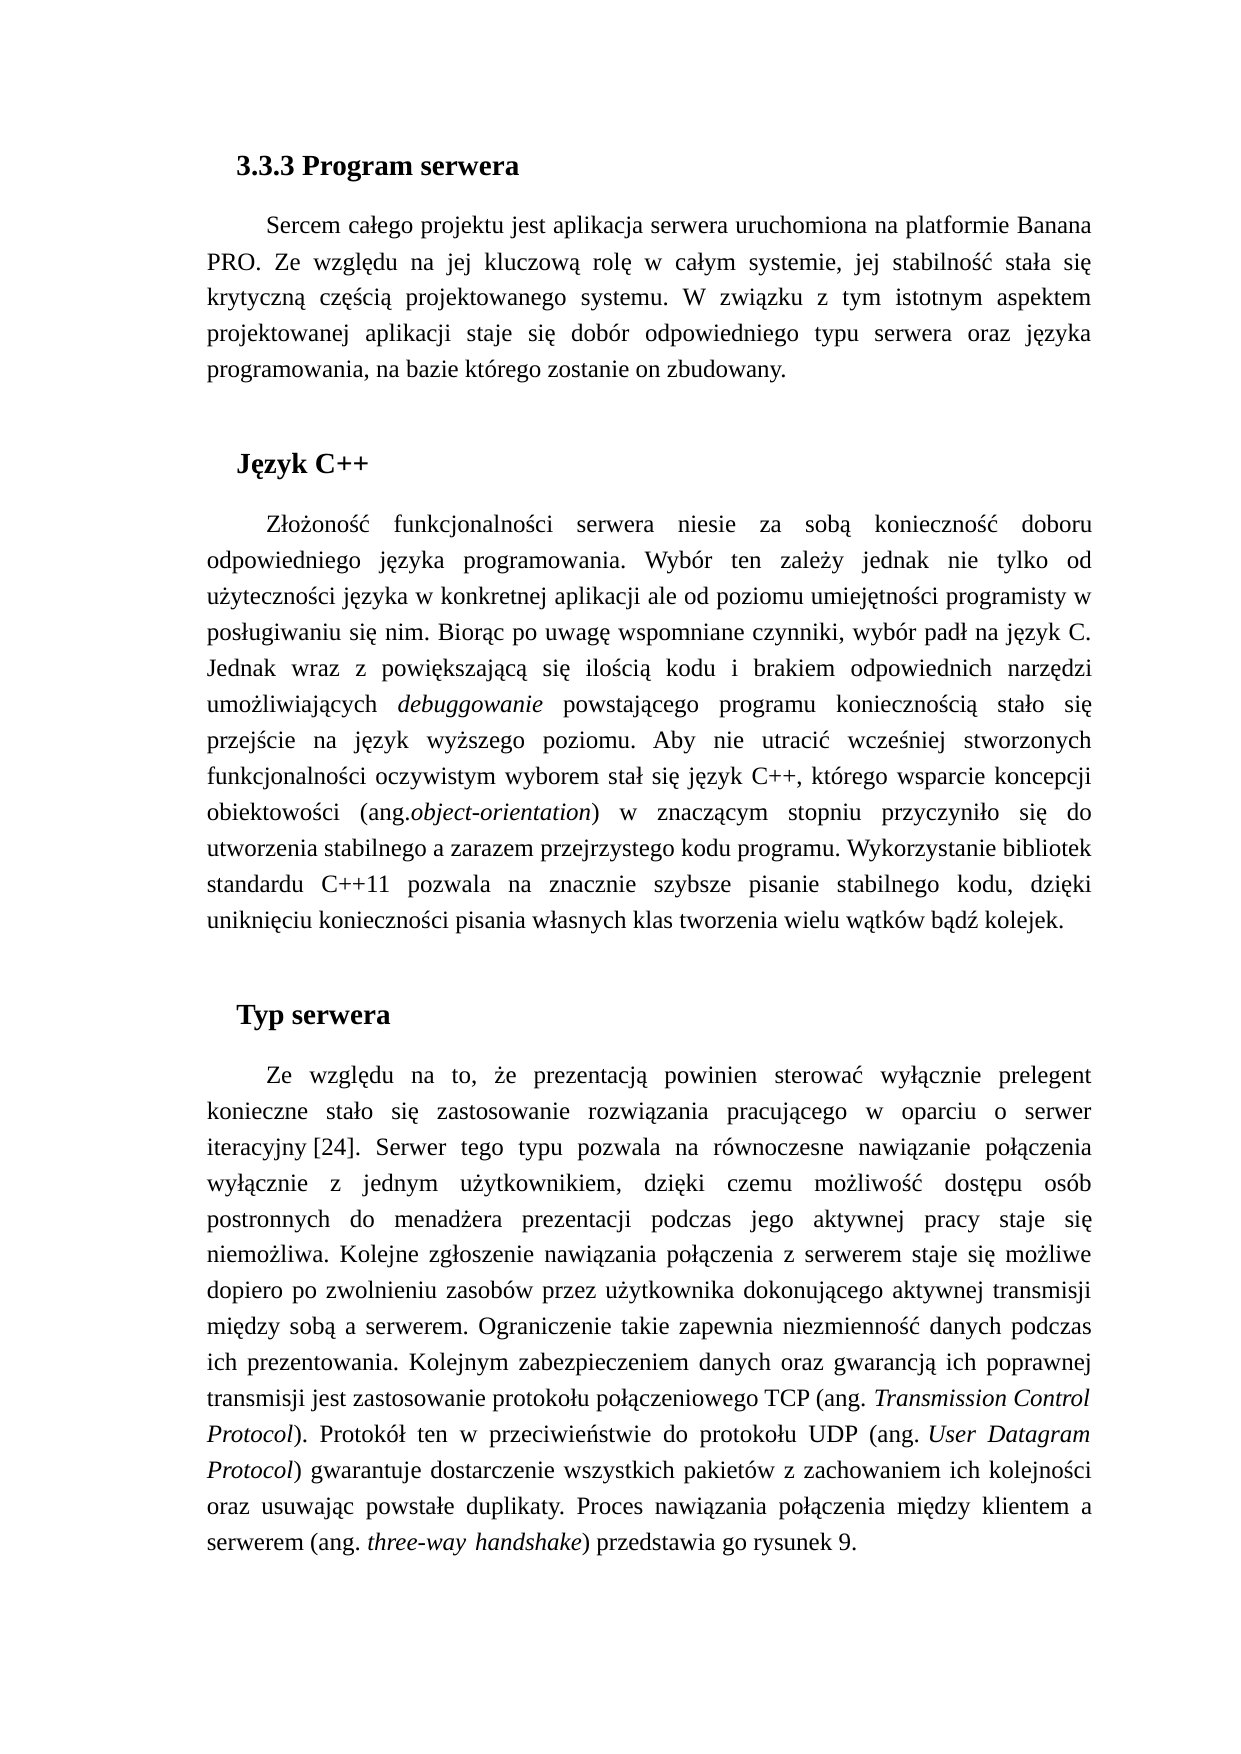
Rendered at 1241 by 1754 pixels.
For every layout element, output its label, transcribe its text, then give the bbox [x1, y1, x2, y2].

subtitle 3.3.3 Program serwera [207, 148, 1093, 181]
text Złożoność funkcjonalności serwera niesie za sobą konieczność doboru odpowiedniego języka programowania. Wybór ten zależy jednak nie tylko od użyteczności języka w konkretnej aplikacji ale od poziomu umiejętności programisty w posługiwaniu się nim. Biorąc po uwagę wspomniane czynniki, wybór padł na język C. Jednak wraz z powiększającą się ilością kodu i brakiem odpowiednich narzędzi umożliwiających debuggowanie powstającego programu koniecznością stało się przejście na język wyższego poziomu. Aby nie utracić wcześniej stworzonych funkcjonalności oczywistym wyborem stał się język C++, którego wsparcie koncepcji obiektowości (ang.object-orientation) w znaczącym stopniu przyczyniło się do utworzenia stabilnego a zarazem przejrzystego kodu programu. Wykorzystanie bibliotek standardu C++11 pozwala na znacznie szybsze pisanie stabilnego kodu, dzięki uniknięciu konieczności pisania własnych klas tworzenia wielu wątków bądź kolejek. [207, 509, 1093, 933]
text Sercem całego projektu jest aplikacja serwera uruchomiona na platformie Banana PRO. Ze względu na jej kluczową rolę w całym systemie, jej stabilność stała się krytyczną częścią projektowanego systemu. W związku z tym istotnym aspektem projektowanej aplikacji staje się dobór odpowiedniego typu serwera oraz języka programowania, na bazie którego zostanie on zbudowany. [207, 211, 1093, 383]
subtitle Język C++ [207, 446, 1093, 480]
text Ze względu na to, że prezentacją powinien sterować wyłącznie prelegent konieczne stało się zastosowanie rozwiązania pracującego w oparciu o serwer iteracyjny [24]. Serwer tego typu pozwala na równoczesne nawiązanie połączenia wyłącznie z jednym użytkownikiem, dzięki czemu możliwość dostępu osób postronnych do menadżera prezentacji podczas jego aktywnej pracy staje się niemożliwa. Kolejne zgłoszenie nawiązania połączenia z serwerem staje się możliwe dopiero po zwolnieniu zasobów przez użytkownika dokonującego aktywnej transmisji między sobą a serwerem. Ograniczenie takie zapewnia niezmienność danych podczas ich prezentowania. Kolejnym zabezpieczeniem danych oraz gwarancją ich poprawnej transmisji jest zastosowanie protokołu połączeniowego TCP (ang. Transmission Control Protocol). Protokół ten w przeciwieństwie do protokołu UDP (ang. User Datagram Protocol) gwarantuje dostarczenie wszystkich pakietów z zachowaniem ich kolejności oraz usuwając powstałe duplikaty. Proces nawiązania połączenia między klientem a serwerem (ang. three-way handshake) przedstawia go rysunek 9. [207, 1060, 1093, 1556]
subtitle Typ serwera [207, 997, 1093, 1030]
